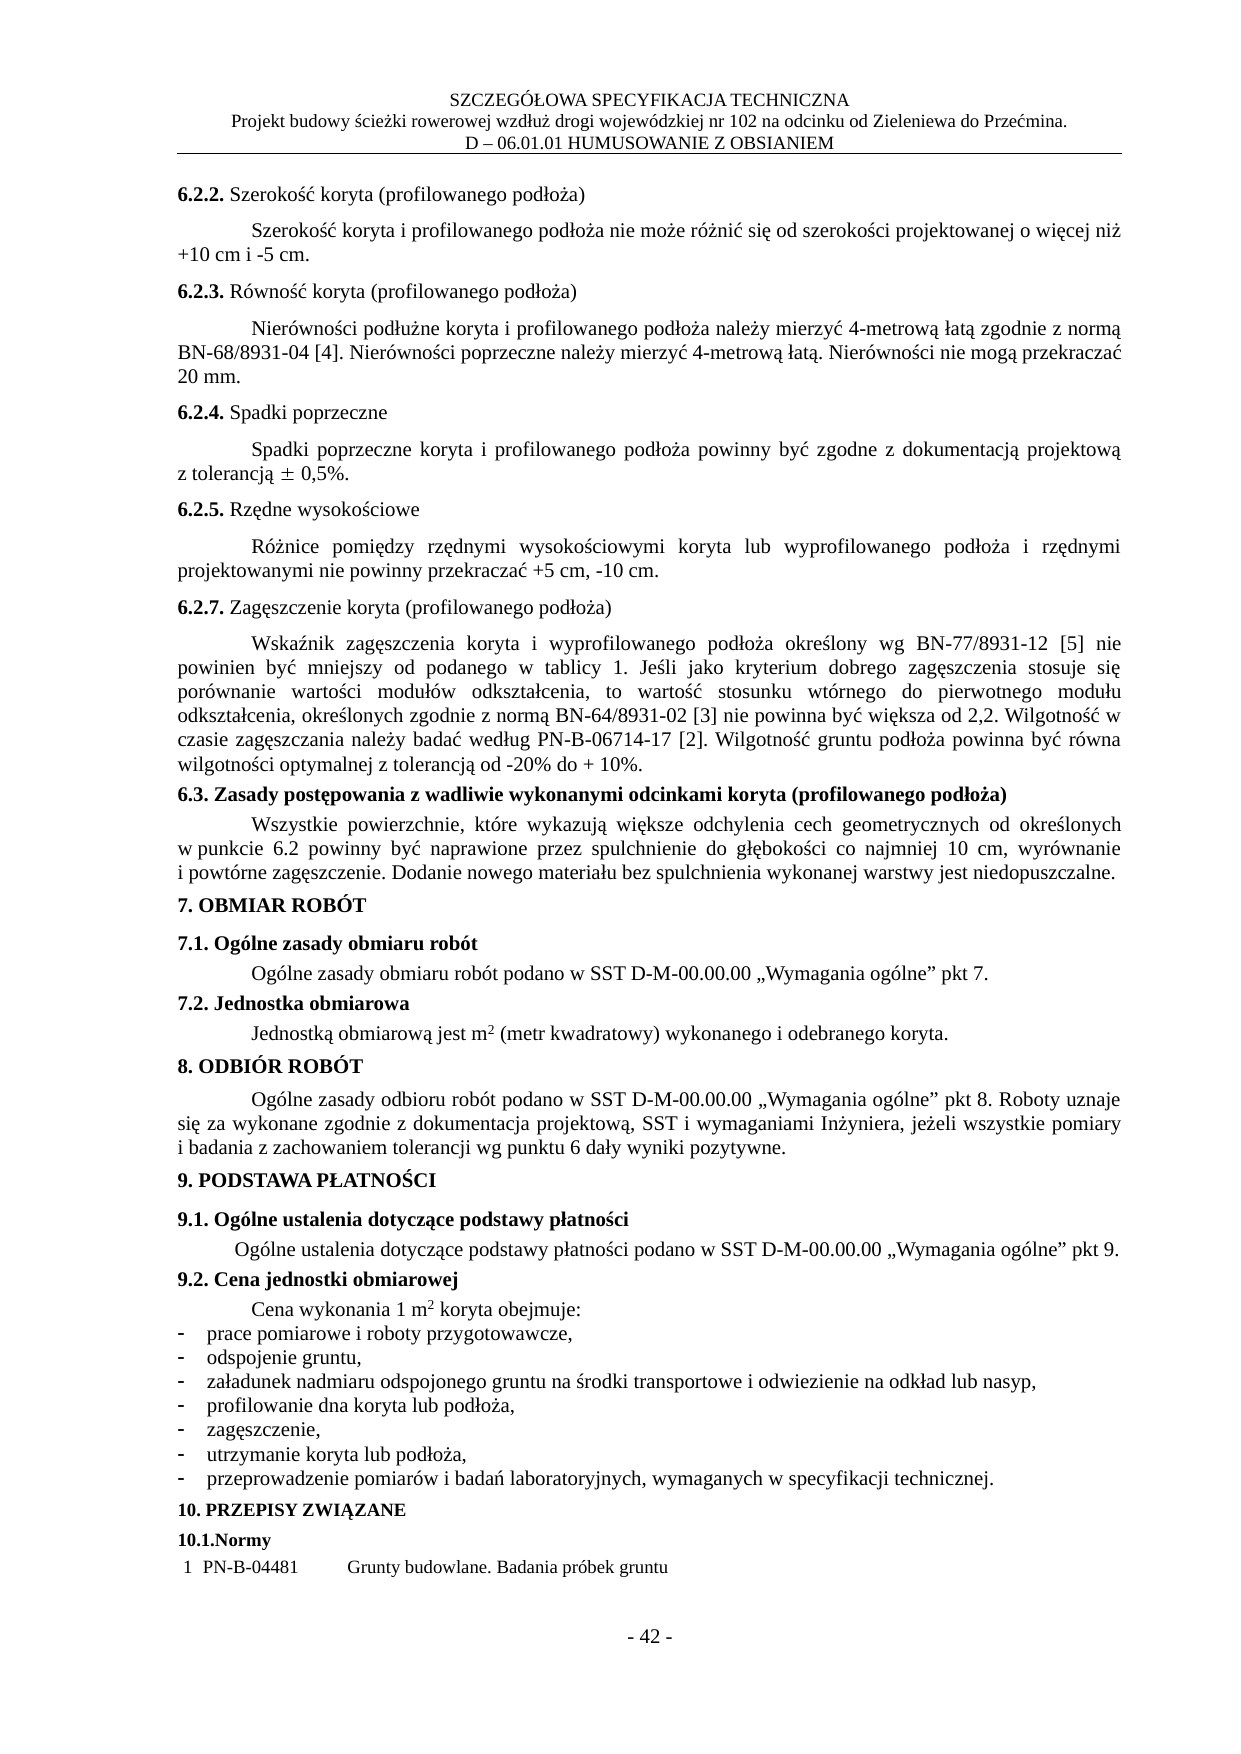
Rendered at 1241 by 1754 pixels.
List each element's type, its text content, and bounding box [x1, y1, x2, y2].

text Różnice pomiędzy rzędnymi wysokościowymi koryta lub wyprofilowanego podłoża i rzędnymi projektowanymi nie powinny przekraczać +5 cm, -10 cm. [177, 534, 1122, 582]
text Wskaźnik zagęszczenia koryta i wyprofilowanego podłoża określony wg BN-77/8931-12 [5] nie powinien być mniejszy od podanego w tablicy 1. Jeśli jako kryterium dobrego zagęszczenia stosuje się porównanie wartości modułów odkształcenia, to wartość stosunku wtórnego do pierwotnego modułu odkształcenia, określonych zgodnie z normą BN-64/8931-02 [3] nie powinna być większa od 2,2. Wilgotność w czasie zagęszczania należy badać według PN-B-06714-17 [2]. Wilgotność gruntu podłoża powinna być równa wilgotności optymalnej z tolerancją od -20% do + 10%. [177, 631, 1122, 776]
text Ogólne zasady odbioru robót podano w SST D-M-00.00.00 „Wymagania ogólne” pkt 8. Roboty uznaje się za wykonane zgodnie z dokumentacja projektową, SST i wymaganiami Inżyniera, jeżeli wszystkie pomiary i badania z zachowaniem tolerancji wg punktu 6 dały wyniki pozytywne. [177, 1087, 1122, 1159]
list zagęszczenie, [177, 1417, 1122, 1441]
text 6.2.5. Rzędne wysokościowe [177, 497, 1122, 521]
list profilowanie dna koryta lub podłoża, [177, 1393, 1122, 1417]
table_header 1 [177, 1550, 197, 1596]
subtitle 8. odbiór robót [177, 1054, 1122, 1078]
text Nierówności podłużne koryta i profilowanego podłoża należy mierzyć 4-metrową łatą zgodnie z normą BN-68/8931-04 [4]. Nierówności poprzeczne należy mierzyć 4-metrową łatą. Nierówności nie mogą przekraczać 20 mm. [177, 316, 1122, 388]
table_header Grunty budowlane. Badania próbek gruntu [341, 1550, 1123, 1596]
text Ogólne ustalenia dotyczące podstawy płatności podano w SST D-M-00.00.00 „Wymagania ogólne” pkt 9. [177, 1237, 1122, 1261]
text Cena wykonania 1 m2 koryta obejmuje: [177, 1297, 1122, 1321]
text Ogólne zasady obmiaru robót podano w SST D-M-00.00.00 „Wymagania ogólne” pkt 7. [177, 961, 1122, 985]
text 6.2.7. Zagęszczenie koryta (profilowanego podłoża) [177, 594, 1122, 619]
list prace pomiarowe i roboty przygotowawcze, [177, 1321, 1122, 1345]
subtitle 7.1. Ogólne zasady obmiaru robót [177, 931, 1122, 955]
text 6.2.2. Szerokość koryta (profilowanego podłoża) [177, 182, 1122, 206]
text 6.2.4. Spadki poprzeczne [177, 400, 1122, 424]
subtitle 10. przepisy związane [177, 1498, 1122, 1520]
list załadunek nadmiaru odspojonego gruntu na środki transportowe i odwiezienie na odkład lub nasyp, [177, 1369, 1122, 1393]
subtitle 9.1. Ogólne ustalenia dotyczące podstawy płatności [177, 1207, 1122, 1231]
list utrzymanie koryta lub podłoża, [177, 1441, 1122, 1466]
subtitle 7. obmiar robót [177, 892, 1122, 917]
table_header PN-B-04481 [197, 1550, 341, 1596]
text Jednostką obmiarową jest m2 (metr kwadratowy) wykonanego i odebranego koryta. [177, 1021, 1122, 1045]
list odspojenie gruntu, [177, 1345, 1122, 1369]
text 6.2.3. Równość koryta (profilowanego podłoża) [177, 279, 1122, 303]
subtitle 9. podstawa płatności [177, 1168, 1122, 1192]
text Spadki poprzeczne koryta i profilowanego podłoża powinny być zgodne z dokumentacją projektową z tolerancją  0,5%. [177, 437, 1122, 485]
text Szerokość koryta i profilowanego podłoża nie może różnić się od szerokości projektowanej o więcej niż +10 cm i -5 cm. [177, 218, 1122, 266]
list przeprowadzenie pomiarów i badań laboratoryjnych, wymaganych w specyfikacji technicznej. [177, 1466, 1122, 1489]
subtitle 10.1.Normy [177, 1529, 1122, 1550]
subtitle 9.2. Cena jednostki obmiarowej [177, 1267, 1122, 1291]
text Wszystkie powierzchnie, które wykazują większe odchylenia cech geometrycznych od określonych w punkcie 6.2 powinny być naprawione przez spulchnienie do głębokości co najmniej 10 cm, wyrównanie i powtórne zagęszczenie. Dodanie nowego materiału bez spulchnienia wykonanej warstwy jest niedopuszczalne. [177, 811, 1122, 884]
subtitle 7.2. Jednostka obmiarowa [177, 991, 1122, 1015]
subtitle 6.3. Zasady postępowania z wadliwie wykonanymi odcinkami koryta (profilowanego podłoża) [177, 781, 1122, 806]
